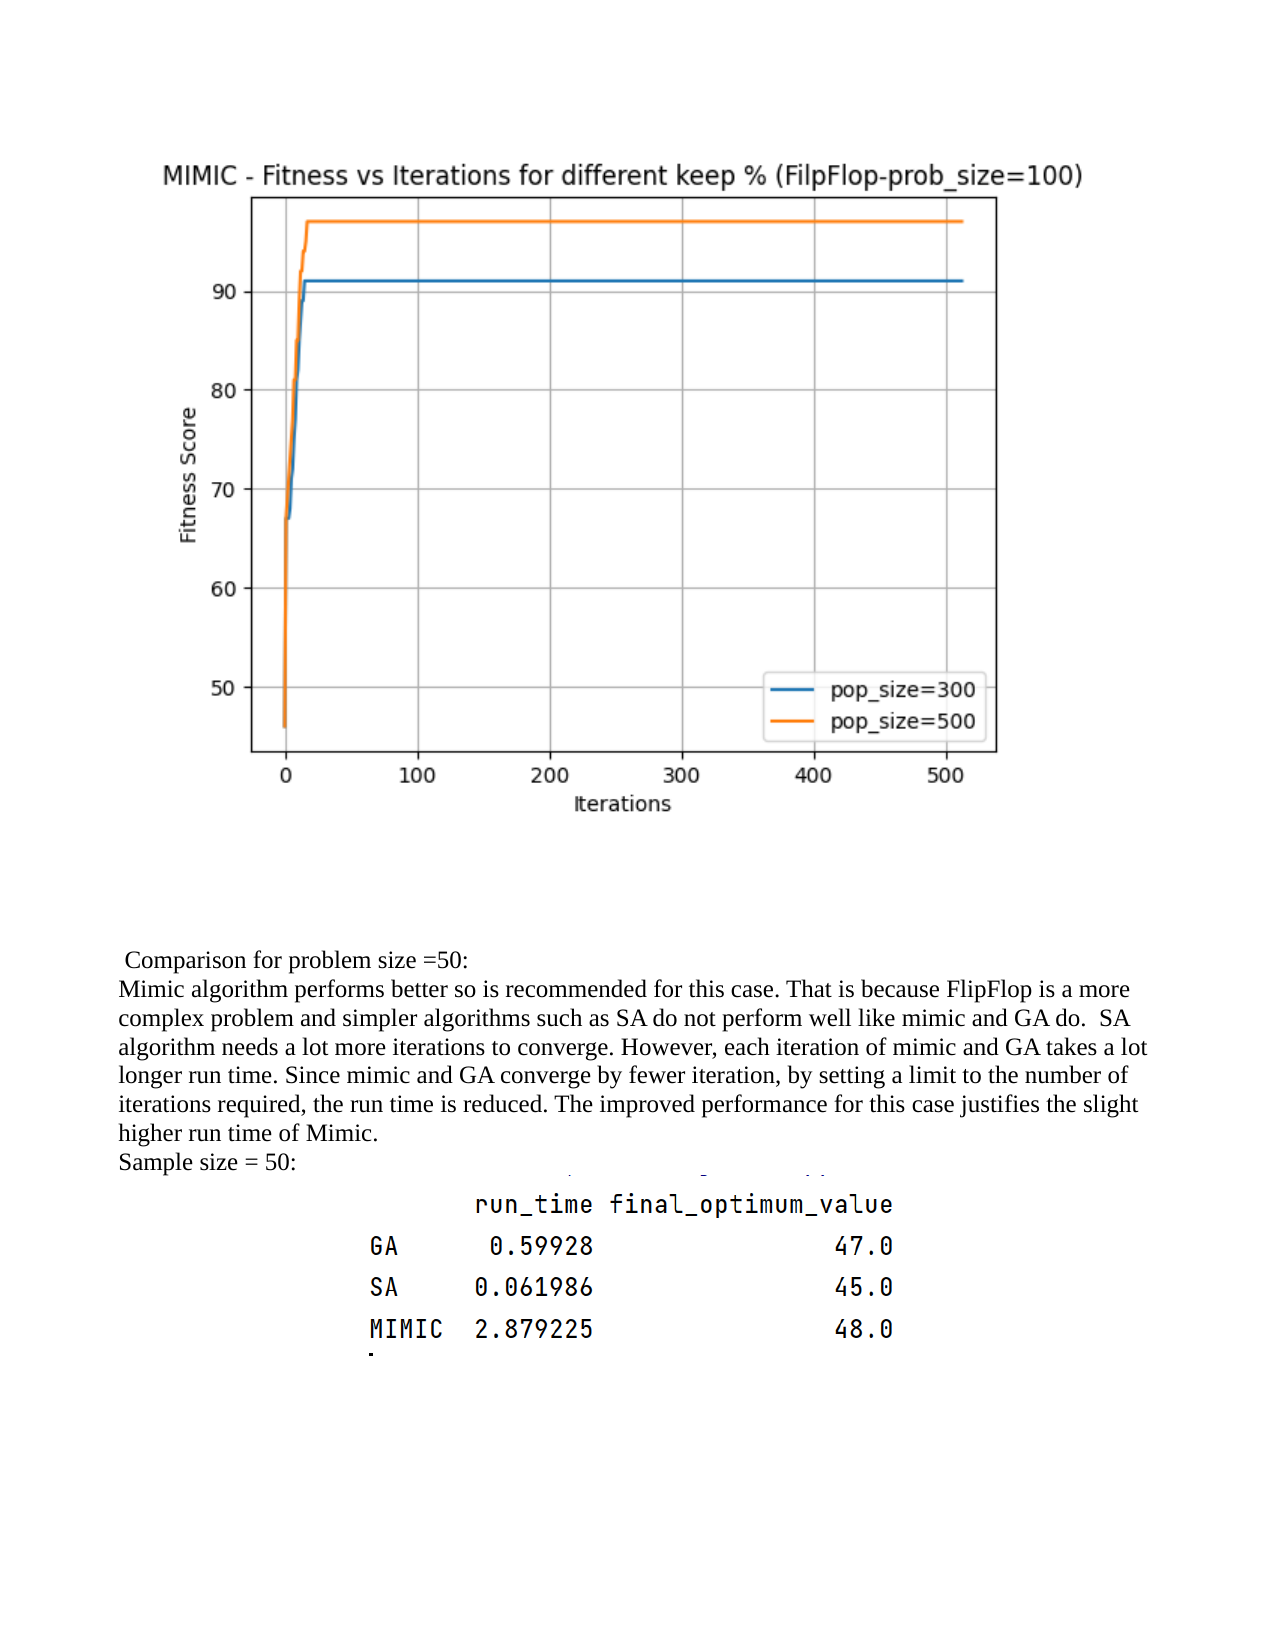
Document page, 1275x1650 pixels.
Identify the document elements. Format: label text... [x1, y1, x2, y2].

text Sample size = 50: [118, 1147, 1157, 1175]
text Comparison for problem size =50: [118, 945, 1157, 974]
text Mimic algorithm performs better so is recommended for this case. That is because FlipFlop is a more complex problem and simpler algorithms such as SA do not perform well like mimic and GA do. SA algorithm needs a lot more iterations to converge. However, each iteration of mimic and GA takes a lot longer run time. Since mimic and GA converge by fewer iteration, by setting a limit to the number of iterations required, the run time is reduced. The improved performance for this case justifies the slight higher run time of Mimic. [118, 974, 1157, 1147]
picture [359, 1175, 916, 1356]
picture [131, 110, 1092, 831]
